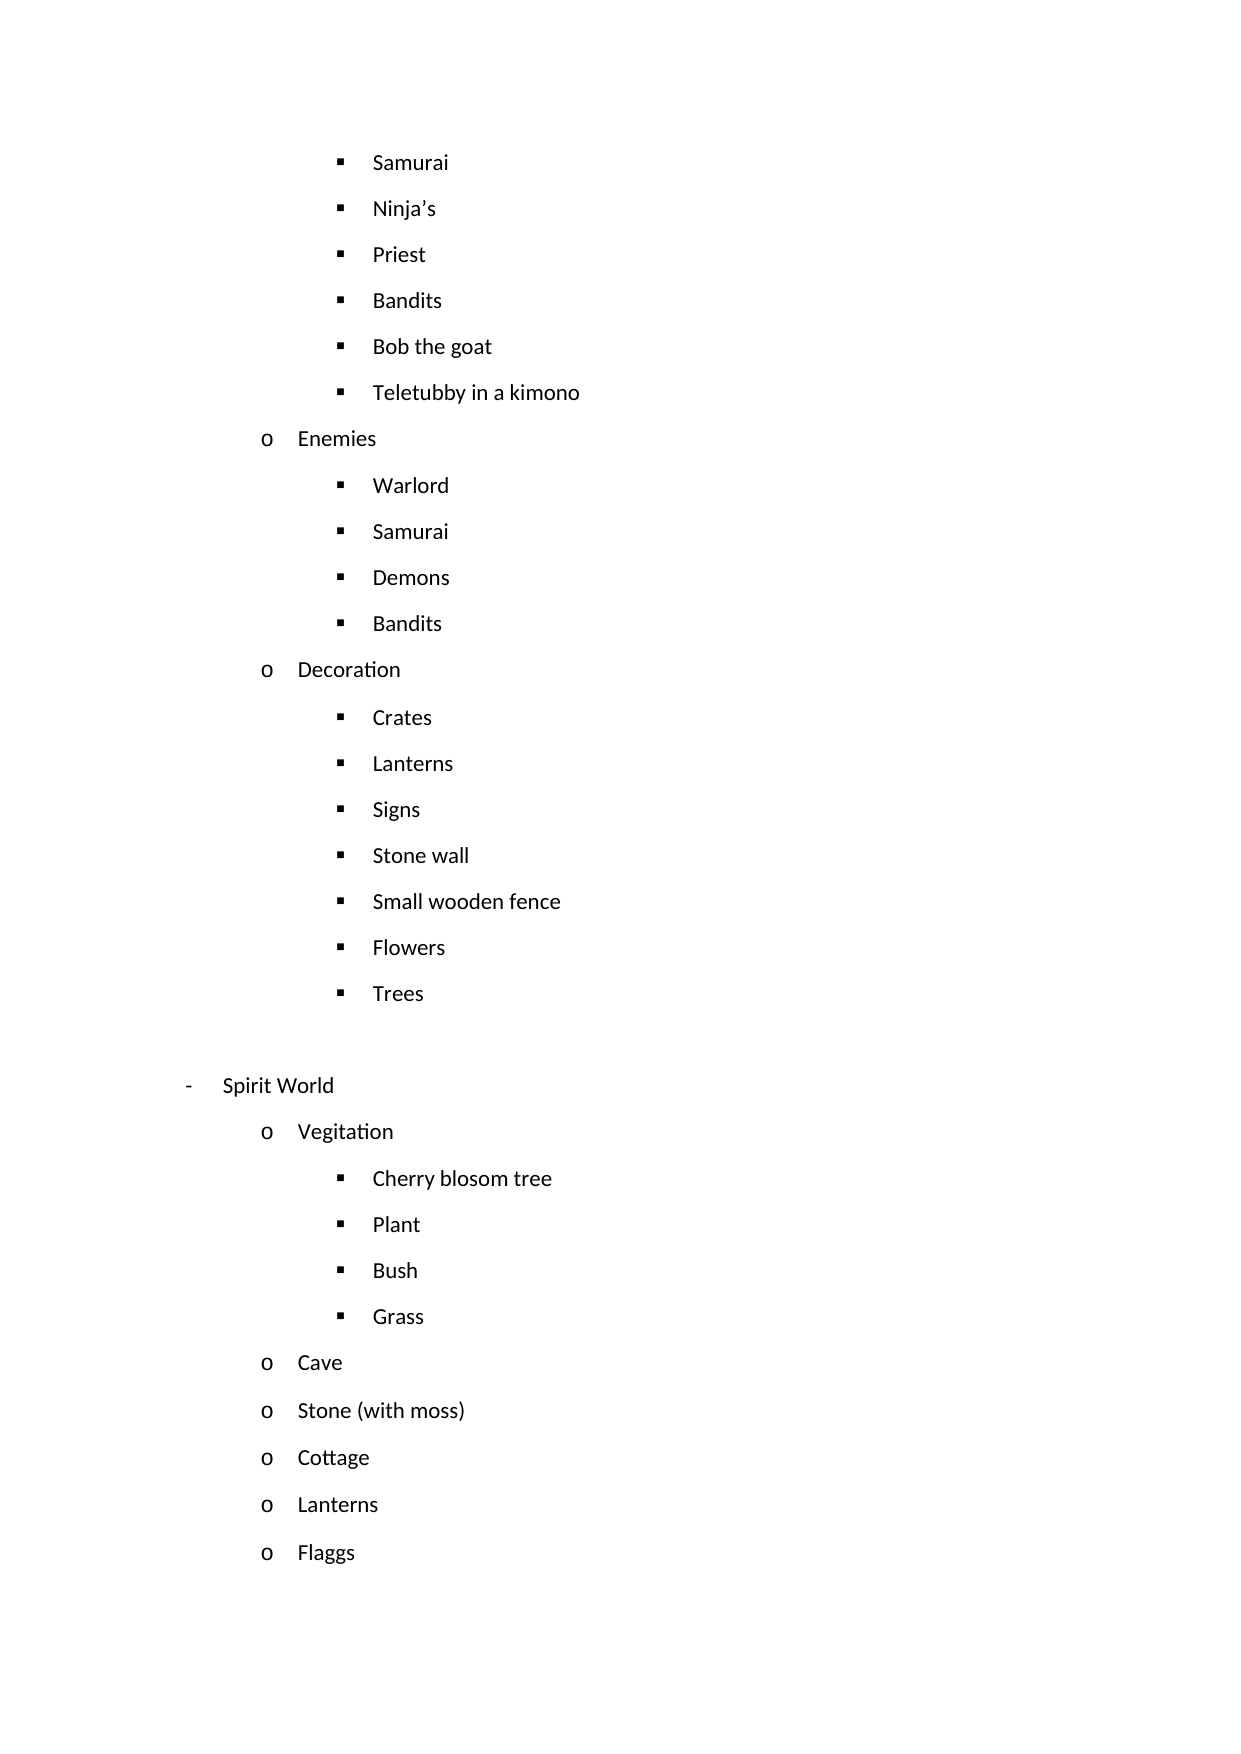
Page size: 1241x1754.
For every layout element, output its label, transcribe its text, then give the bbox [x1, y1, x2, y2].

list Small wooden fence [335, 887, 1093, 915]
list Bob the goat [335, 332, 1093, 360]
list Cherry blosom tree [335, 1164, 1093, 1192]
list Vegitation [260, 1117, 1093, 1146]
list Flowers [335, 933, 1093, 961]
list Lanterns [260, 1490, 1093, 1519]
list Trees [335, 979, 1093, 1007]
list Stone (with moss) [260, 1396, 1093, 1425]
list Flaggs [260, 1538, 1093, 1567]
list Teletubby in a kimono [335, 378, 1093, 406]
list Samurai [335, 517, 1093, 545]
list Enemies [260, 424, 1093, 453]
list Samurai [335, 148, 1093, 176]
list Priest [335, 240, 1093, 268]
list Plant [335, 1210, 1093, 1238]
list Demons [335, 563, 1093, 591]
list Lanterns [335, 749, 1093, 777]
list Warlord [335, 471, 1093, 499]
list Spirit World [185, 1071, 1093, 1099]
list Bush [335, 1256, 1093, 1284]
list Cottage [260, 1443, 1093, 1472]
list Bandits [335, 286, 1093, 314]
list Bandits [335, 609, 1093, 637]
list Decoration [260, 655, 1093, 684]
list Grass [335, 1302, 1093, 1330]
list Stone wall [335, 841, 1093, 869]
list Signs [335, 795, 1093, 823]
list Crates [335, 703, 1093, 731]
list Ninja’s [335, 194, 1093, 222]
list Cave [260, 1348, 1093, 1378]
